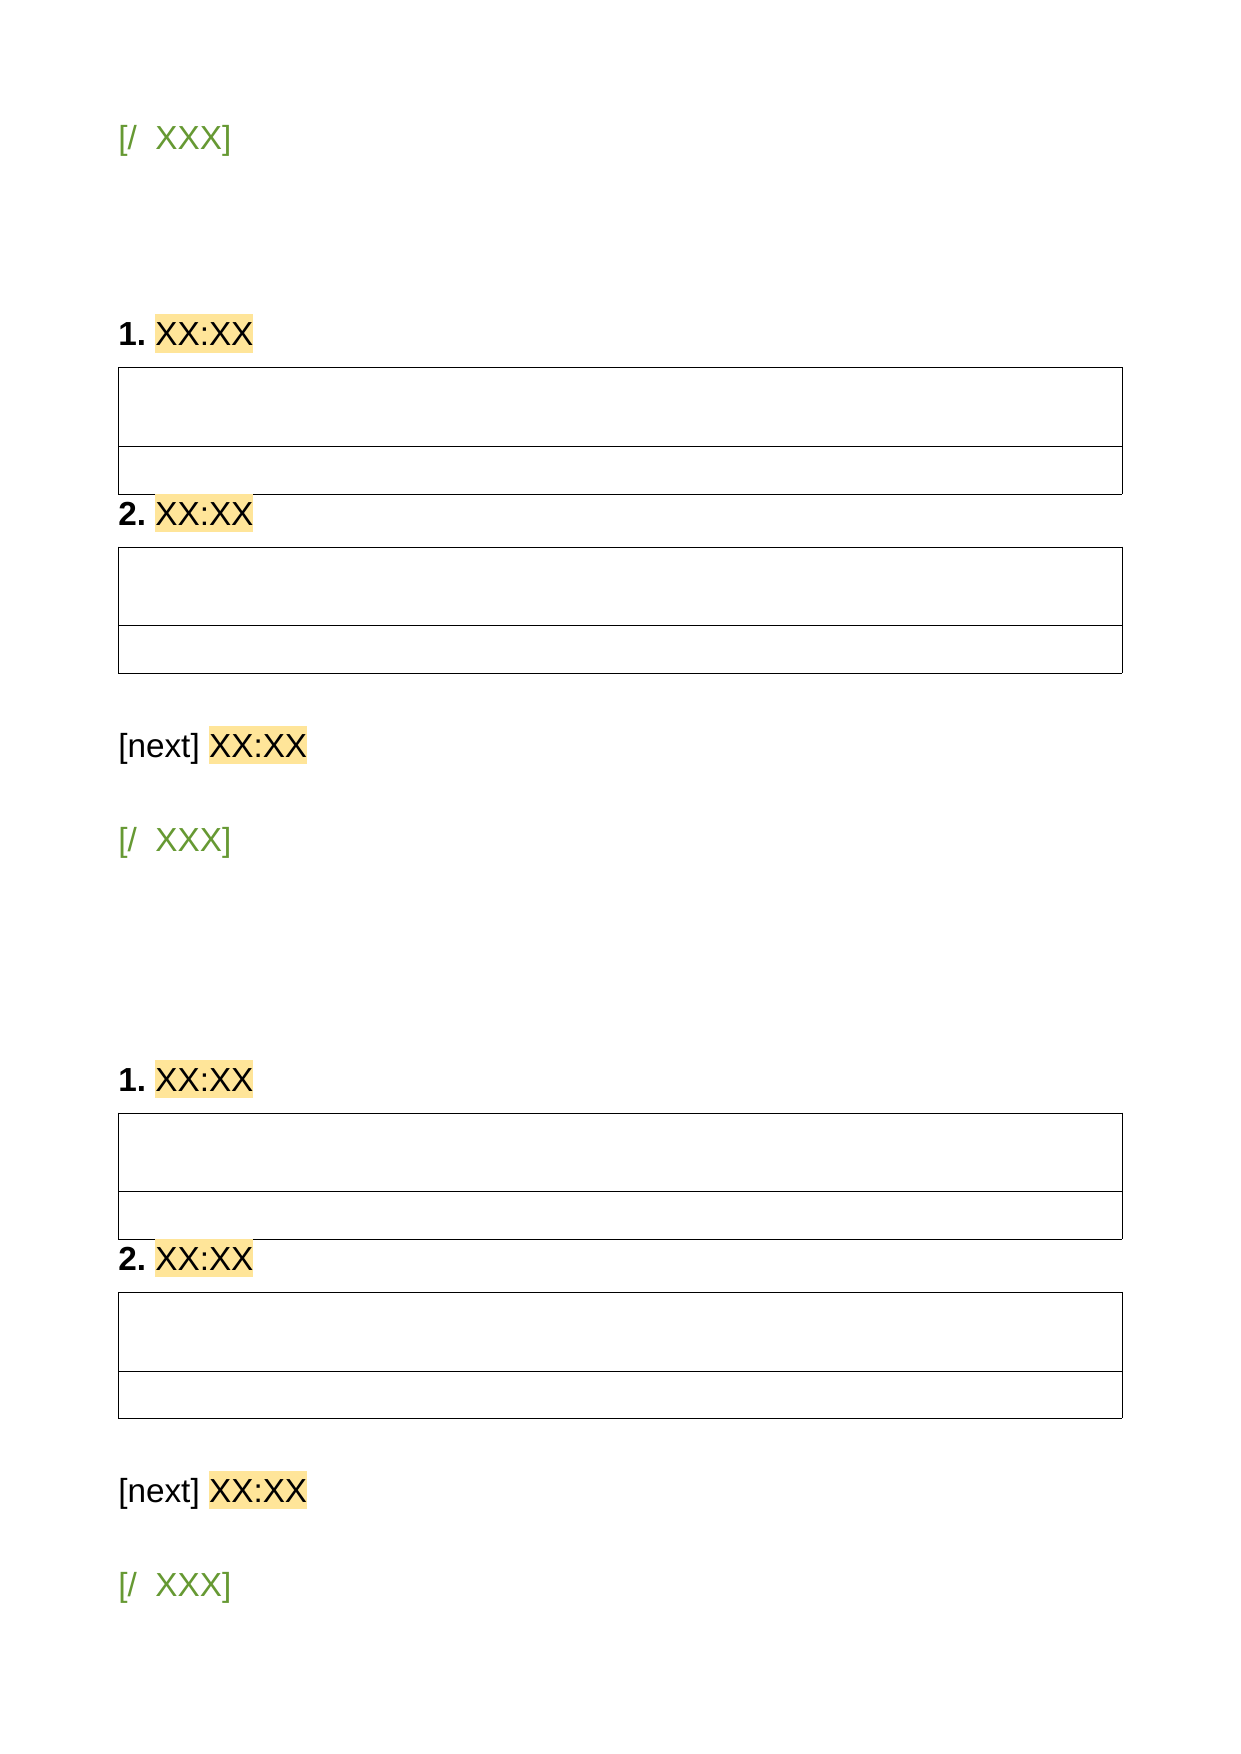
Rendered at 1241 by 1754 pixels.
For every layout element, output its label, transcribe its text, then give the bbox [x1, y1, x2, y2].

text [/ XXX] [118, 118, 1122, 157]
text [next] XX:XX [118, 1471, 1122, 1509]
text 1. XX:XX [118, 314, 1122, 353]
text 1. XX:XX [118, 1059, 1122, 1098]
table_cell [119, 626, 1122, 673]
text [next] XX:XX [118, 726, 1122, 764]
text 2. XX:XX [118, 495, 1122, 532]
table_cell [119, 1192, 1122, 1239]
text 2. XX:XX [118, 1240, 1122, 1277]
table_header [119, 1293, 1122, 1371]
table_header [119, 368, 1122, 446]
table_header [119, 1114, 1122, 1191]
table_cell [119, 447, 1122, 493]
text [/ XXX] [118, 1565, 1122, 1604]
text [/ XXX] [118, 820, 1122, 858]
table_cell [119, 1372, 1122, 1418]
table_header [119, 548, 1122, 625]
